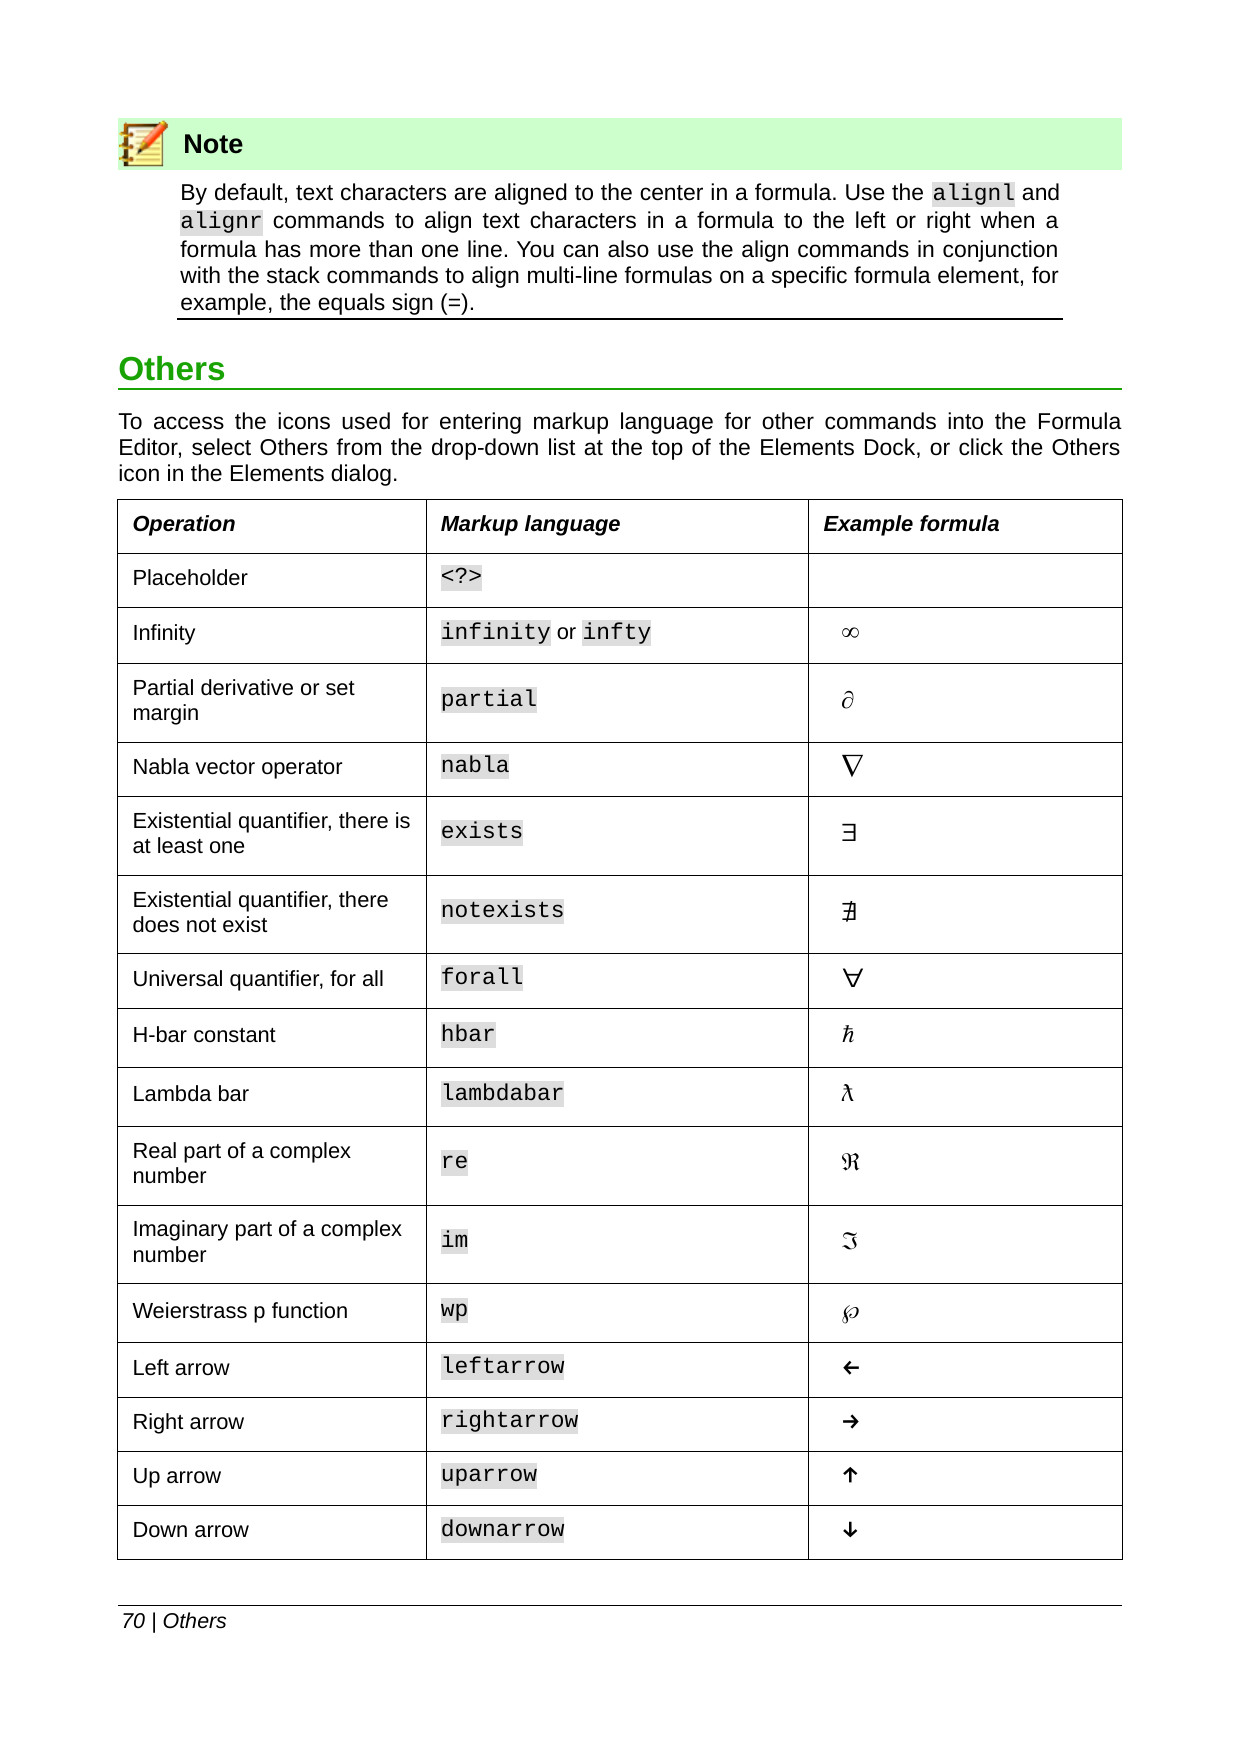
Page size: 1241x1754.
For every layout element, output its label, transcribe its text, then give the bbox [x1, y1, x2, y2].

table_cell Right arrow [118, 1398, 426, 1451]
table_cell uparrow [427, 1452, 808, 1505]
table_cell [809, 554, 1122, 607]
table_header Operation [118, 500, 426, 553]
table_cell Lambda bar [118, 1068, 426, 1126]
table_cell [809, 1506, 1122, 1559]
table_cell Existential quantifier, there does not exist [118, 876, 426, 953]
picture [119, 119, 170, 170]
table_cell downarrow [427, 1506, 808, 1559]
table_cell Infinity [118, 608, 426, 663]
table_cell notexists [427, 876, 808, 953]
table_cell [809, 1343, 1122, 1397]
table_cell nabla [427, 743, 808, 796]
table_cell <?> [427, 554, 808, 607]
table_cell [809, 797, 1122, 874]
table_cell [809, 1068, 1122, 1126]
table_cell Real part of a complex number [118, 1127, 426, 1204]
table_header Example formula [809, 500, 1122, 553]
table_cell wp [427, 1284, 808, 1342]
table_cell hbar [427, 1009, 808, 1067]
table_cell forall [427, 954, 808, 1008]
table_cell [809, 743, 1122, 796]
table_cell [809, 1206, 1122, 1283]
table_cell [809, 876, 1122, 953]
table_cell infinity or infty [427, 608, 808, 663]
text To access the icons used for entering markup language for other commands into the Formula Editor, select Others from the drop-down list at the top of the Elements Dock, or click the Others icon in the Elements dialog. [118, 408, 1122, 487]
table_cell [809, 954, 1122, 1008]
table_cell partial [427, 664, 808, 742]
table_cell Weierstrass p function [118, 1284, 426, 1342]
table_cell [809, 1398, 1122, 1451]
table_cell [809, 1009, 1122, 1067]
table_cell [809, 664, 1122, 742]
table_cell re [427, 1127, 808, 1204]
table_cell [809, 1452, 1122, 1505]
table_cell H-bar constant [118, 1009, 426, 1067]
table_cell Universal quantifier, for all [118, 954, 426, 1008]
table_cell [809, 1284, 1122, 1342]
table_cell im [427, 1206, 808, 1283]
table_cell [809, 608, 1122, 663]
table_cell lambdabar [427, 1068, 808, 1126]
table_cell leftarrow [427, 1343, 808, 1397]
table_cell Existential quantifier, there is at least one [118, 797, 426, 874]
table_cell Imaginary part of a complex number [118, 1206, 426, 1283]
table_cell Partial derivative or set margin [118, 664, 426, 742]
table_cell Down arrow [118, 1506, 426, 1559]
table_cell Up arrow [118, 1452, 426, 1505]
table_cell rightarrow [427, 1398, 808, 1451]
table_cell Nabla vector operator [118, 743, 426, 796]
subtitle Note [118, 118, 1122, 170]
text By default, text characters are aligned to the center in a formula. Use the alignl and alignr commands to align text characters in a formula to the left or right when a formula has more than one line. You can also use the align commands in conjunction with the stack commands to align multi-line formulas on a specific formula element, for example, the equals sign (=). [177, 176, 1063, 318]
table_cell Placeholder [118, 554, 426, 607]
table_cell [809, 1127, 1122, 1204]
subtitle Others [118, 349, 1122, 388]
table_cell Left arrow [118, 1343, 426, 1397]
table_cell exists [427, 797, 808, 874]
table_header Markup language [427, 500, 808, 553]
